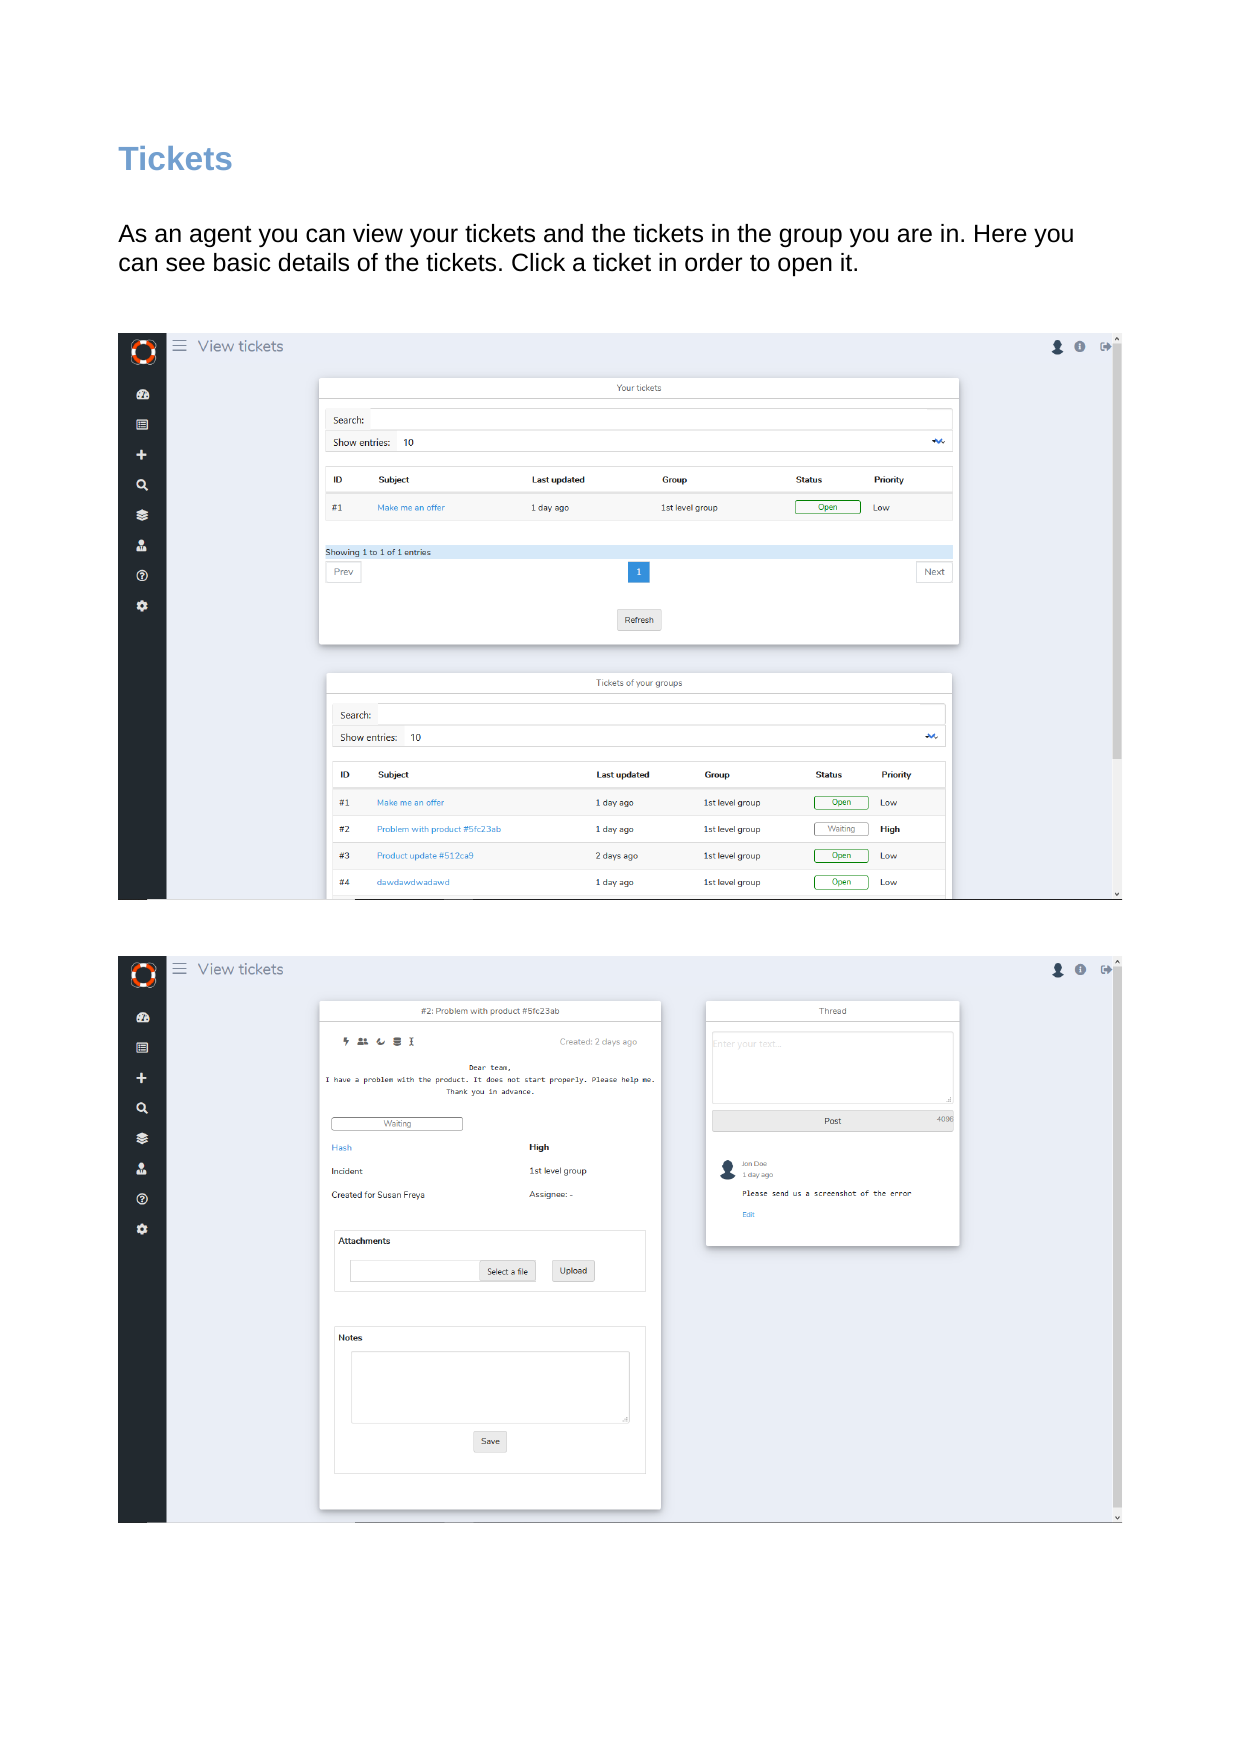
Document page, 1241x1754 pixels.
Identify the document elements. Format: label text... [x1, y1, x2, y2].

picture [118, 956, 1123, 1523]
subtitle Tickets [118, 139, 1122, 178]
picture [118, 333, 1123, 900]
text As an agent you can view your tickets and the tickets in the group you are in. Here you can see basic details of the tickets. Click a ticket in order to open it. [118, 219, 1122, 276]
